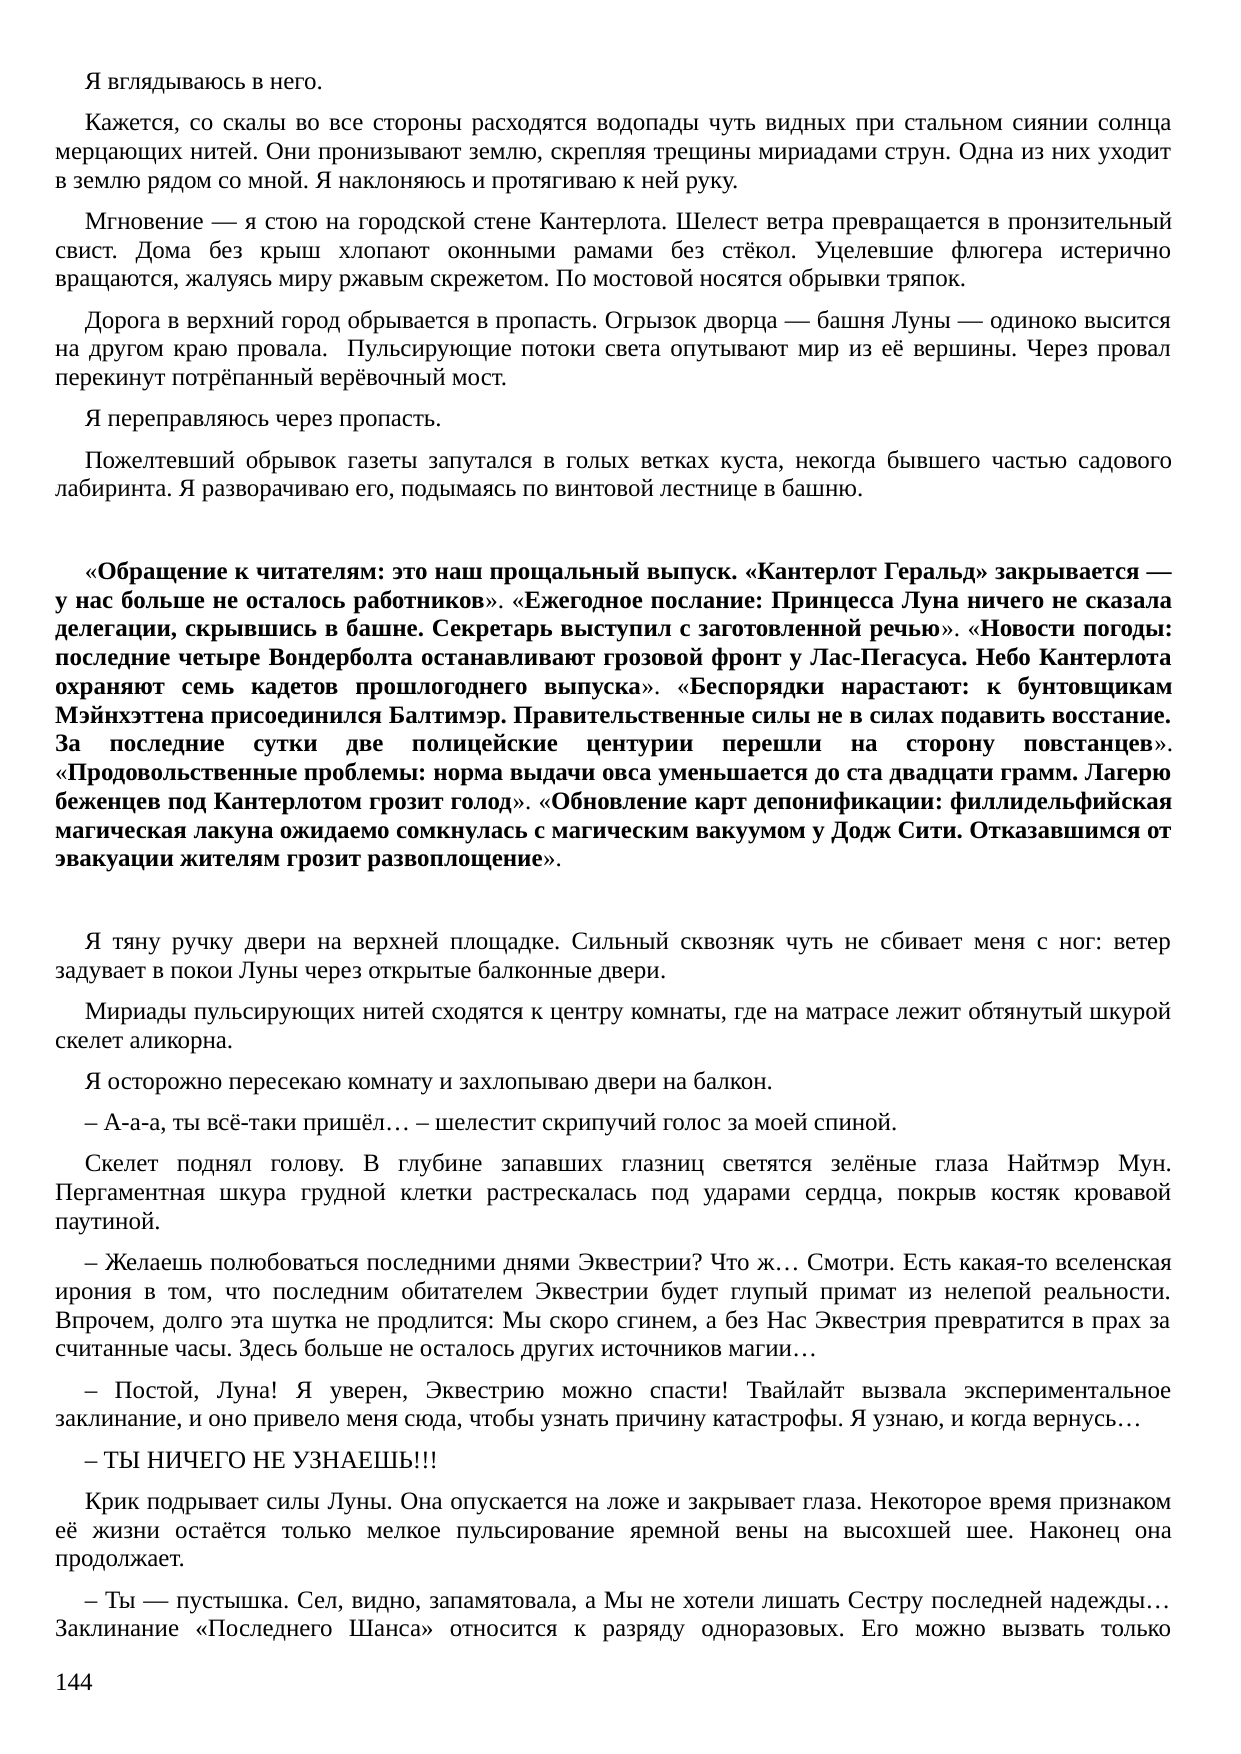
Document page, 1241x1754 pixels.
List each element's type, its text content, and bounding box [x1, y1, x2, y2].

text Кажется, со скалы во все стороны расходятся водопады чуть видных при стальном сиянии солнца мерцающих нитей. Они пронизывают землю, скрепляя трещины мириадами струн. Одна из них уходит в землю рядом со мной. Я наклоняюсь и протягиваю к ней руку. [55, 107, 1173, 193]
text – ТЫ НИЧЕГО НЕ УЗНАЕШЬ!!! [55, 1445, 1173, 1473]
text Я тяну ручку двери на верхней площадке. Сильный сквозняк чуть не сбивает меня с ног: ветер задувает в покои Луны через открытые балконные двери. [55, 926, 1173, 983]
text Скелет поднял голову. В глубине запавших глазниц светятся зелёные глаза Найтмэр Мун. Пергаментная шкура грудной клетки растрескалась под ударами сердца, покрыв костяк кровавой паутиной. [55, 1148, 1173, 1235]
text Пожелтевший обрывок газеты запутался в голых ветках куста, некогда бывшего частью садового лабиринта. Я разворачиваю его, подымаясь по винтовой лестнице в башню. [55, 445, 1173, 502]
text Дорога в верхний город обрывается в пропасть. Огрызок дворца — башня Луны — одиноко высится на другом краю провала. Пульсирующие потоки света опутывают мир из её вершины. Через провал перекинут потрёпанный верёвочный мост. [55, 305, 1173, 391]
text «Обращение к читателям: это наш прощальный выпуск. «Кантерлот Геральд» закрывается — у нас больше не осталось работников». «Ежегодное послание: Принцесса Луна ничего не сказала делегации, скрывшись в башне. Секретарь выступил с заготовленной речью». «Новости погоды: последние четыре Вондерболта останавливают грозовой фронт у Лас-Пегасуса. Небо Кантерлота охраняют семь кадетов прошлогоднего выпуска». «Беспорядки нарастают: к бунтовщикам Мэйнхэттена присоединился Балтимэр. Правительственные силы не в силах подавить восстание. За последние сутки две полицейские центурии перешли на сторону повстанцев». «Продовольственные проблемы: норма выдачи овса уменьшается до ста двадцати грамм. Лагерю беженцев под Кантерлотом грозит голод». «Обновление карт депонификации: филлидельфийская магическая лакуна ожидаемо сомкнулась с магическим вакуумом у Додж Сити. Отказавшимся от эвакуации жителям грозит развоплощение». [55, 556, 1173, 872]
text – Постой, Луна! Я уверен, Эквестрию можно спасти! Твайлайт вызвала экспериментальное заклинание, и оно привело меня сюда, чтобы узнать причину катастрофы. Я узнаю, и когда вернусь… [55, 1375, 1173, 1432]
text Я вглядываюсь в него. [55, 66, 1173, 95]
text – Ты — пустышка. Сел, видно, запамятовала, а Мы не хотели лишать Сестру последней надежды… Заклинание «Последнего Шанса» относится к разряду одноразовых. Его можно вызвать только [55, 1585, 1173, 1642]
text Я переправляюсь через пропасть. [55, 403, 1173, 432]
text – Желаешь полюбоваться последними днями Эквестрии? Что ж… Смотри. Есть какая-то вселенская ирония в том, что последним обитателем Эквестрии будет глупый примат из нелепой реальности. Впрочем, долго эта шутка не продлится: Мы скоро сгинем, а без Нас Эквестрия превратится в прах за считанные часы. Здесь больше не осталось других источников магии… [55, 1247, 1173, 1362]
text – А-а-а, ты всё-таки пришёл… – шелестит скрипучий голос за моей спиной. [55, 1107, 1173, 1136]
text Мгновение — я стою на городской стене Кантерлота. Шелест ветра превращается в пронзительный свист. Дома без крыш хлопают оконными рамами без стёкол. Уцелевшие флюгера истерично вращаются, жалуясь миру ржавым скрежетом. По мостовой носятся обрывки тряпок. [55, 206, 1173, 292]
text Я осторожно пересекаю комнату и захлопываю двери на балкон. [55, 1066, 1173, 1095]
text Крик подрывает силы Луны. Она опускается на ложе и закрывает глаза. Некоторое время признаком её жизни остаётся только мелкое пульсирование яремной вены на высохшей шее. Наконец она продолжает. [55, 1486, 1173, 1572]
text Мириады пульсирующих нитей сходятся к центру комнаты, где на матрасе лежит обтянутый шкурой скелет аликорна. [55, 996, 1173, 1053]
